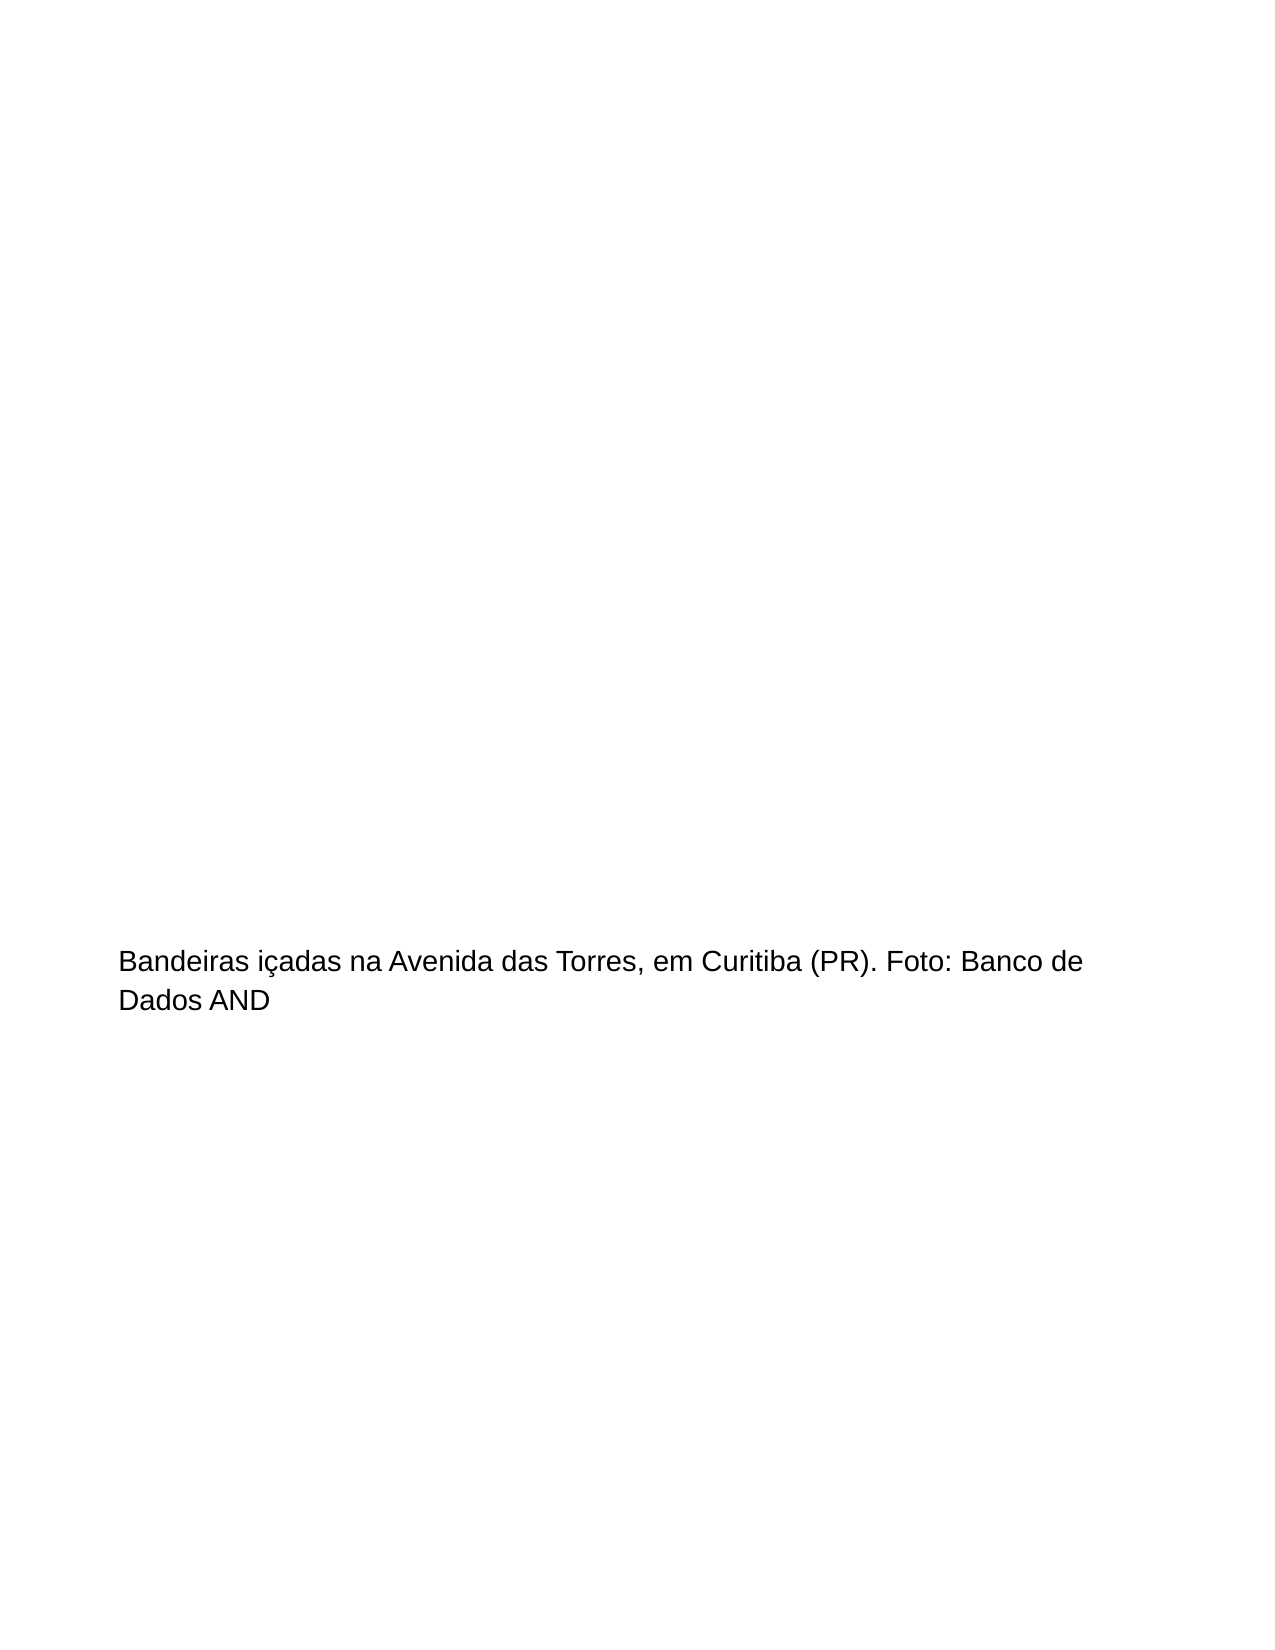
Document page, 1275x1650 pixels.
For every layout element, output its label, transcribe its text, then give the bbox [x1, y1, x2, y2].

text Bandeiras içadas na Avenida das Torres, em Curitiba (PR). Foto: Banco de Dados AND [118, 944, 1157, 1016]
